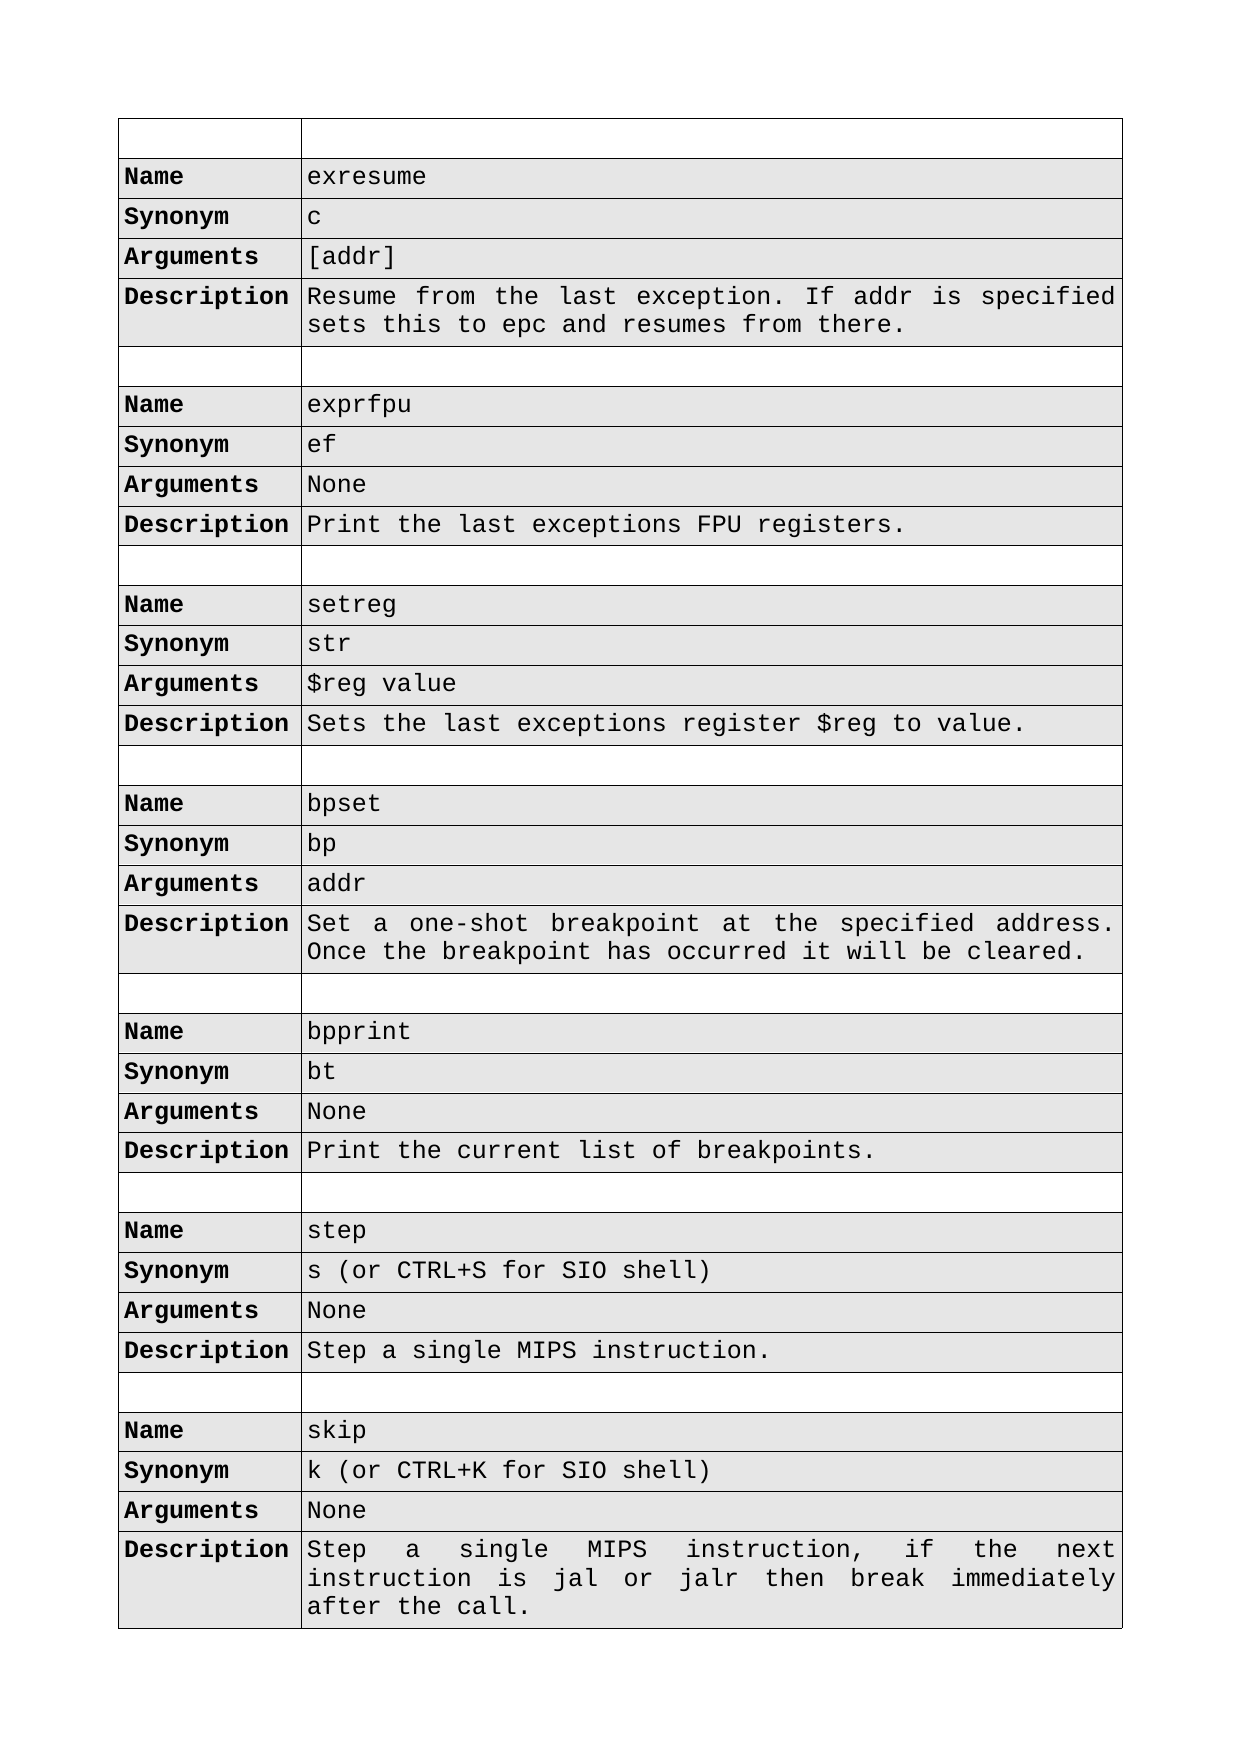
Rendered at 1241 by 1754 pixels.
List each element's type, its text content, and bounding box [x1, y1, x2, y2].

table_cell setreg [302, 586, 1122, 625]
table_cell $reg value [302, 666, 1122, 705]
table_cell [119, 1373, 301, 1412]
table_cell [119, 119, 301, 158]
table_cell None [302, 1293, 1122, 1332]
table_cell Set a one-shot breakpoint at the specified address. Once the breakpoint has occurred it will be cleared. [302, 906, 1122, 973]
table_cell [119, 347, 301, 386]
table_cell Description [119, 1133, 301, 1172]
table_cell ef [302, 427, 1122, 466]
table_cell Description [119, 1532, 301, 1628]
table_cell Synonym [119, 1054, 301, 1092]
table_cell Name [119, 586, 301, 625]
table_cell bpprint [302, 1014, 1122, 1052]
table_cell Name [119, 1014, 301, 1052]
table_cell [119, 746, 301, 785]
table_cell Name [119, 1413, 301, 1451]
table_cell Arguments [119, 1492, 301, 1531]
table_cell Print the last exceptions FPU registers. [302, 507, 1122, 545]
table_cell step [302, 1213, 1122, 1252]
table_cell [addr] [302, 239, 1122, 278]
table_cell Synonym [119, 427, 301, 466]
table_cell bt [302, 1054, 1122, 1092]
table_cell None [302, 467, 1122, 506]
table_cell [302, 347, 1122, 386]
table_cell [302, 119, 1122, 158]
table_cell Description [119, 706, 301, 745]
table_cell [302, 546, 1122, 585]
table_cell Description [119, 906, 301, 973]
table_cell Name [119, 1213, 301, 1252]
table_cell Arguments [119, 866, 301, 904]
table_cell exresume [302, 159, 1122, 198]
table_cell Synonym [119, 826, 301, 864]
table_cell Arguments [119, 467, 301, 506]
table_cell Description [119, 1333, 301, 1372]
table_cell bp [302, 826, 1122, 864]
table_cell Description [119, 279, 301, 346]
table_cell k (or CTRL+K for SIO shell) [302, 1452, 1122, 1491]
table_cell Synonym [119, 626, 301, 665]
table_cell [302, 974, 1122, 1013]
table_cell [302, 746, 1122, 785]
table_cell [302, 1373, 1122, 1412]
table_cell skip [302, 1413, 1122, 1451]
table_cell c [302, 199, 1122, 238]
table_cell Arguments [119, 1094, 301, 1132]
table_cell None [302, 1094, 1122, 1132]
table_cell str [302, 626, 1122, 665]
table_cell Synonym [119, 199, 301, 238]
table_cell [119, 1173, 301, 1212]
table_cell exprfpu [302, 387, 1122, 426]
table_cell addr [302, 866, 1122, 904]
table_cell bpset [302, 786, 1122, 825]
table_cell [302, 1173, 1122, 1212]
table_cell Print the current list of breakpoints. [302, 1133, 1122, 1172]
table_cell Arguments [119, 666, 301, 705]
table_cell s (or CTRL+S for SIO shell) [302, 1253, 1122, 1292]
table_cell None [302, 1492, 1122, 1531]
table_cell Name [119, 786, 301, 825]
table_cell Name [119, 159, 301, 198]
table_cell Resume from the last exception. If addr is specified sets this to epc and resumes from there. [302, 279, 1122, 346]
table_cell Description [119, 507, 301, 545]
table_cell Synonym [119, 1452, 301, 1491]
table_cell Arguments [119, 239, 301, 278]
table_cell Step a single MIPS instruction. [302, 1333, 1122, 1372]
table_cell Step a single MIPS instruction, if the next instruction is jal or jalr then break immediately after the call. [302, 1532, 1122, 1628]
table_cell [119, 974, 301, 1013]
table_cell Name [119, 387, 301, 426]
table_cell Sets the last exceptions register $reg to value. [302, 706, 1122, 745]
table_cell Arguments [119, 1293, 301, 1332]
table_cell [119, 546, 301, 585]
table_cell Synonym [119, 1253, 301, 1292]
